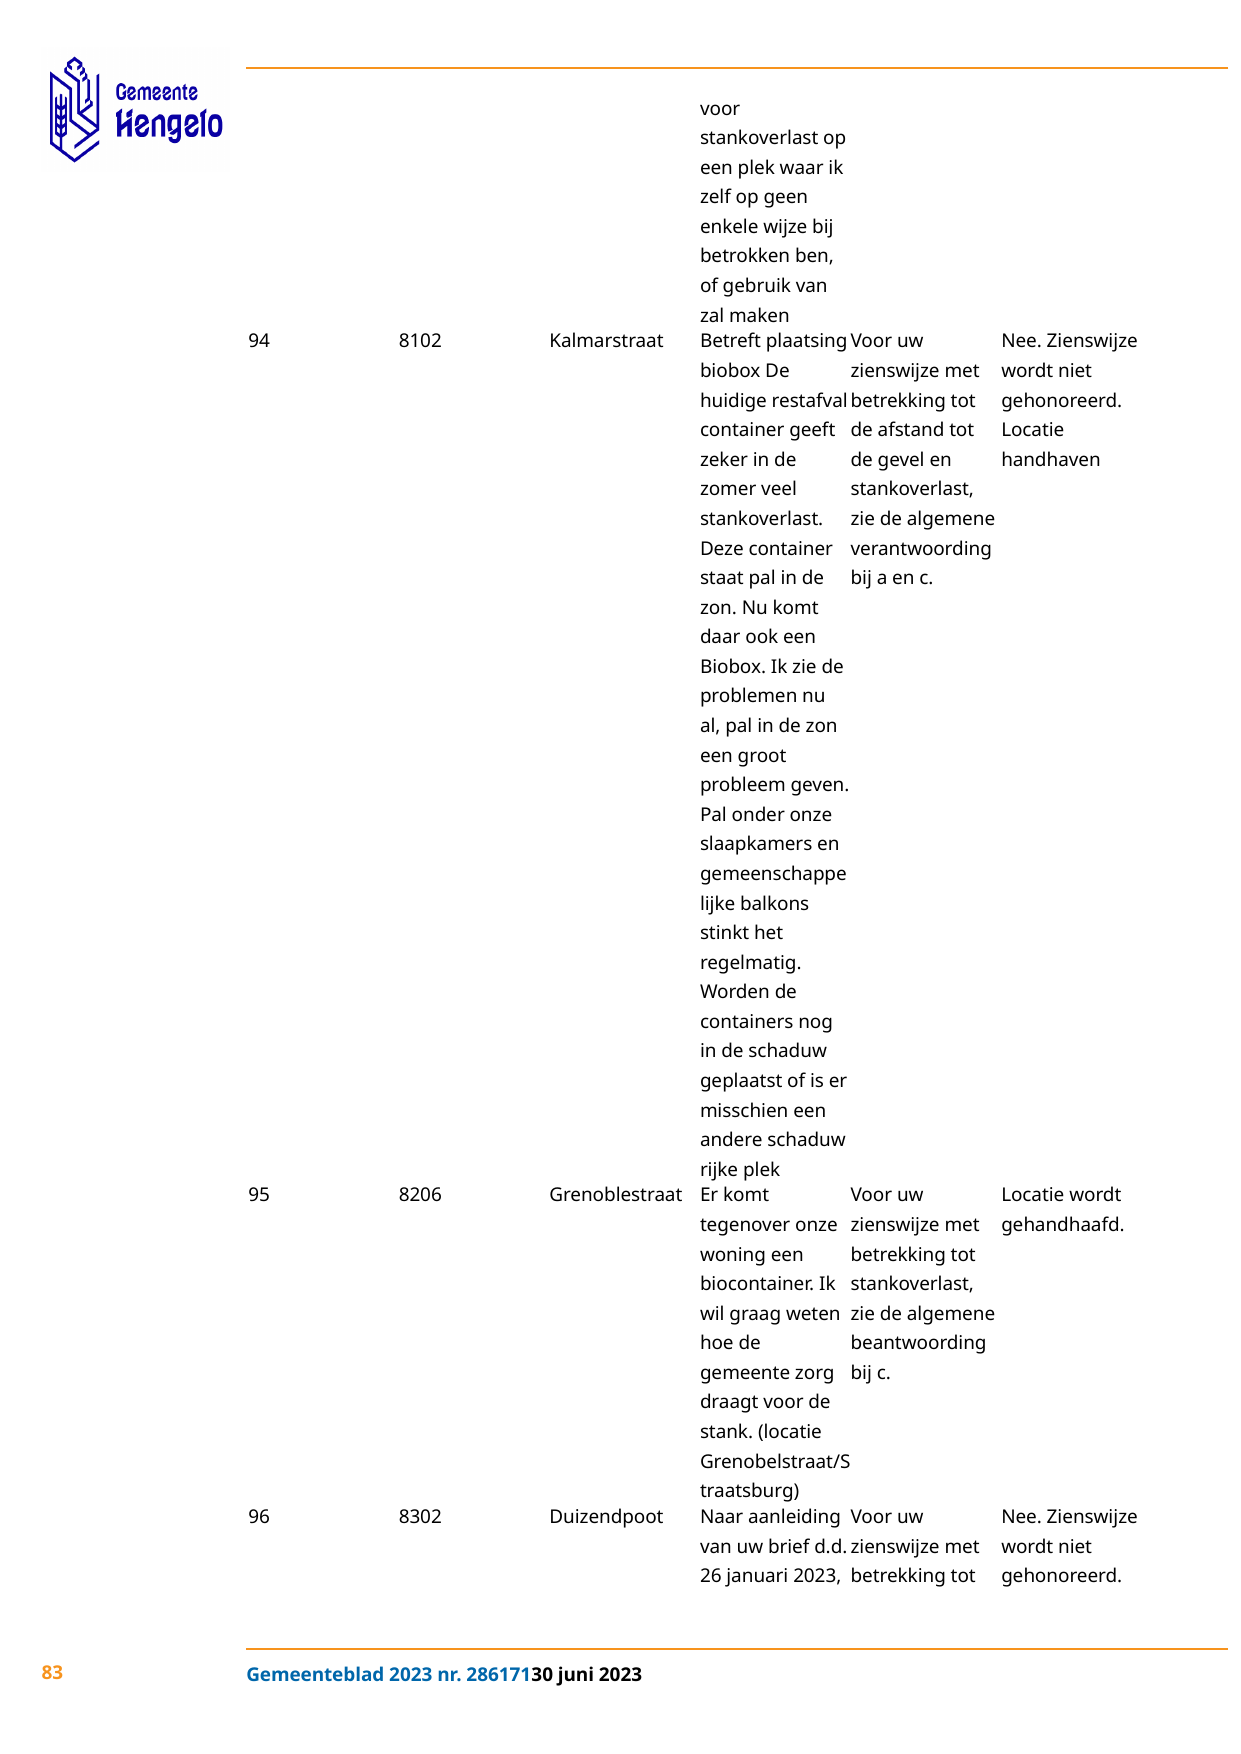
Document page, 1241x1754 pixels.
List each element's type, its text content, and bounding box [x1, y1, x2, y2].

table_cell 8302 [399, 1503, 549, 1588]
table_cell [248, 95, 398, 328]
table_cell [850, 95, 1001, 328]
table_cell Locatie wordt gehandhaafd. [1001, 1182, 1152, 1503]
table_cell 95 [248, 1182, 398, 1503]
table_cell Betreft plaatsing biobox De huidige restafval container geeft zeker in de zomer veel stankoverlast. Deze container staat pal in de zon. Nu komt daar ook een Biobox. Ik zie de problemen nu al, pal in de zon een groot probleem geven. Pal onder onze slaapkamers en gemeenschappelijke balkons stinkt het regelmatig. Worden de containers nog in de schaduw geplaatst of is er misschien een andere schaduw rijke plek [700, 328, 850, 1182]
table_cell Nee. Zienswijze wordt niet gehonoreerd. [1001, 1503, 1152, 1588]
table_cell Er komt tegenover onze woning een biocontainer. Ik wil graag weten hoe de gemeente zorg draagt voor de stank. (locatie Grenobelstraat/Straatsburg) [700, 1182, 850, 1503]
table_cell Nee. Zienswijze wordt niet gehonoreerd. Locatie handhaven [1001, 328, 1152, 1182]
table_cell Voor uw zienswijze met betrekking tot de afstand tot de gevel en stankoverlast, zie de algemene verantwoording bij a en c. [850, 328, 1001, 1182]
table_cell Kalmarstraat [549, 328, 700, 1182]
table_cell Voor uw zienswijze met betrekking tot [850, 1503, 1001, 1588]
picture [41, 47, 231, 172]
table_cell Duizendpoot [549, 1503, 700, 1588]
table_cell 94 [248, 328, 398, 1182]
table_cell [399, 95, 549, 328]
table_cell 8206 [399, 1182, 549, 1503]
table_cell Naar aanleiding van uw brief d.d. 26 januari 2023, [700, 1503, 850, 1588]
table_cell 8102 [399, 328, 549, 1182]
table_cell Grenoblestraat [549, 1182, 700, 1503]
table_cell Voor uw zienswijze met betrekking tot stankoverlast, zie de algemene beantwoording bij c. [850, 1182, 1001, 1503]
table_cell [549, 95, 700, 328]
table_cell [1001, 95, 1152, 328]
table_cell voor stankoverlast op een plek waar ik zelf op geen enkele wijze bij betrokken ben, of gebruik van zal maken [700, 95, 850, 328]
table_cell 96 [248, 1503, 398, 1588]
